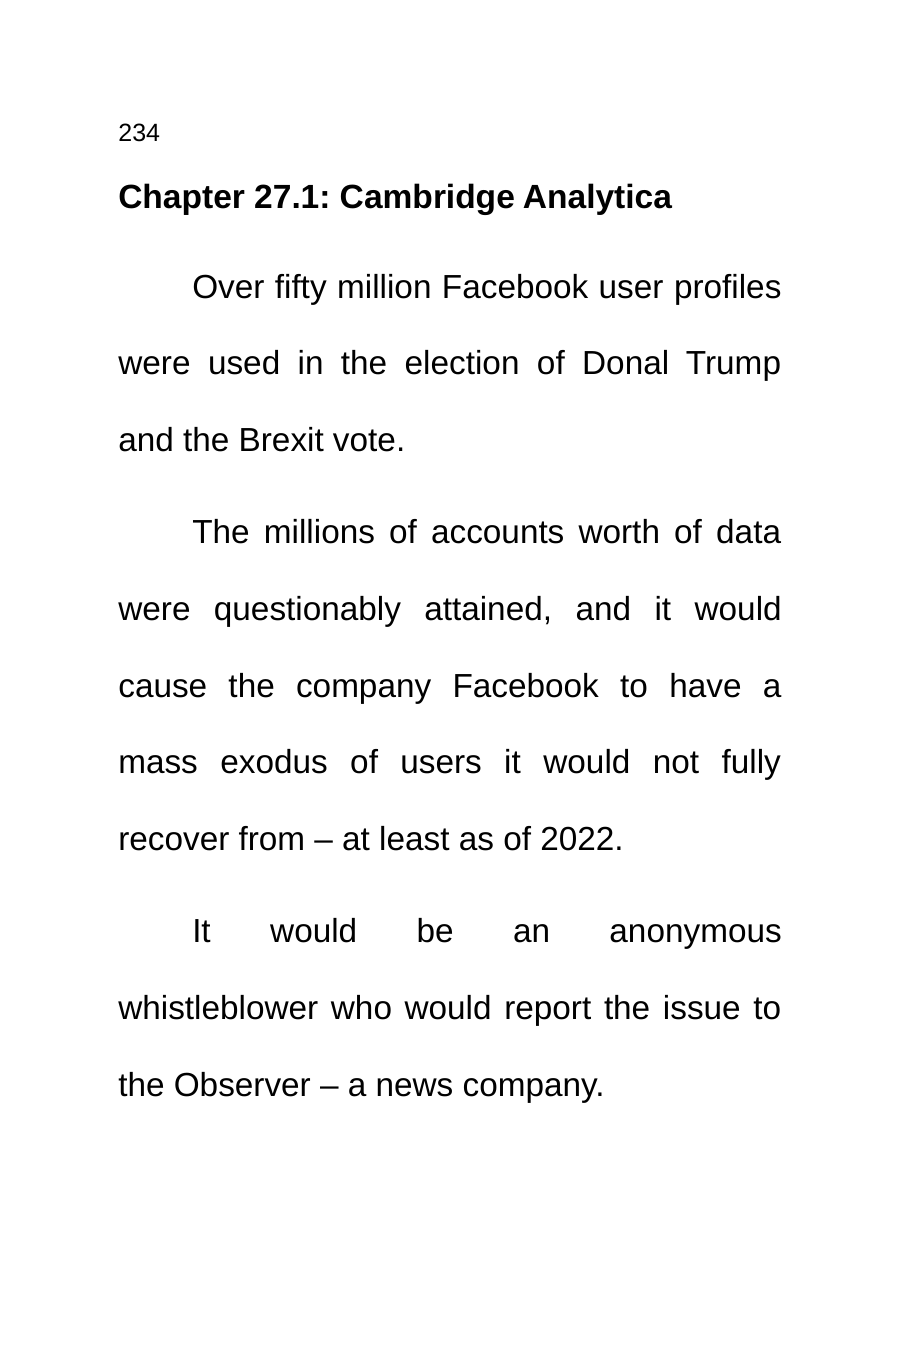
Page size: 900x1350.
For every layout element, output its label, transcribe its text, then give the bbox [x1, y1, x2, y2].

text The millions of accounts worth of data were questionably attained, and it would cause the company Facebook to have a mass exodus of users it would not fully recover from – at least as of 2022. [118, 512, 782, 858]
text It would be an anonymous whistleblower who would report the issue to the Observer – a news company. [118, 911, 782, 1103]
text Over fifty million Facebook user profiles were used in the election of Donal Trump and the Brexit vote. [118, 267, 782, 459]
subtitle Chapter 27.1: Cambridge Analytica [118, 177, 782, 216]
